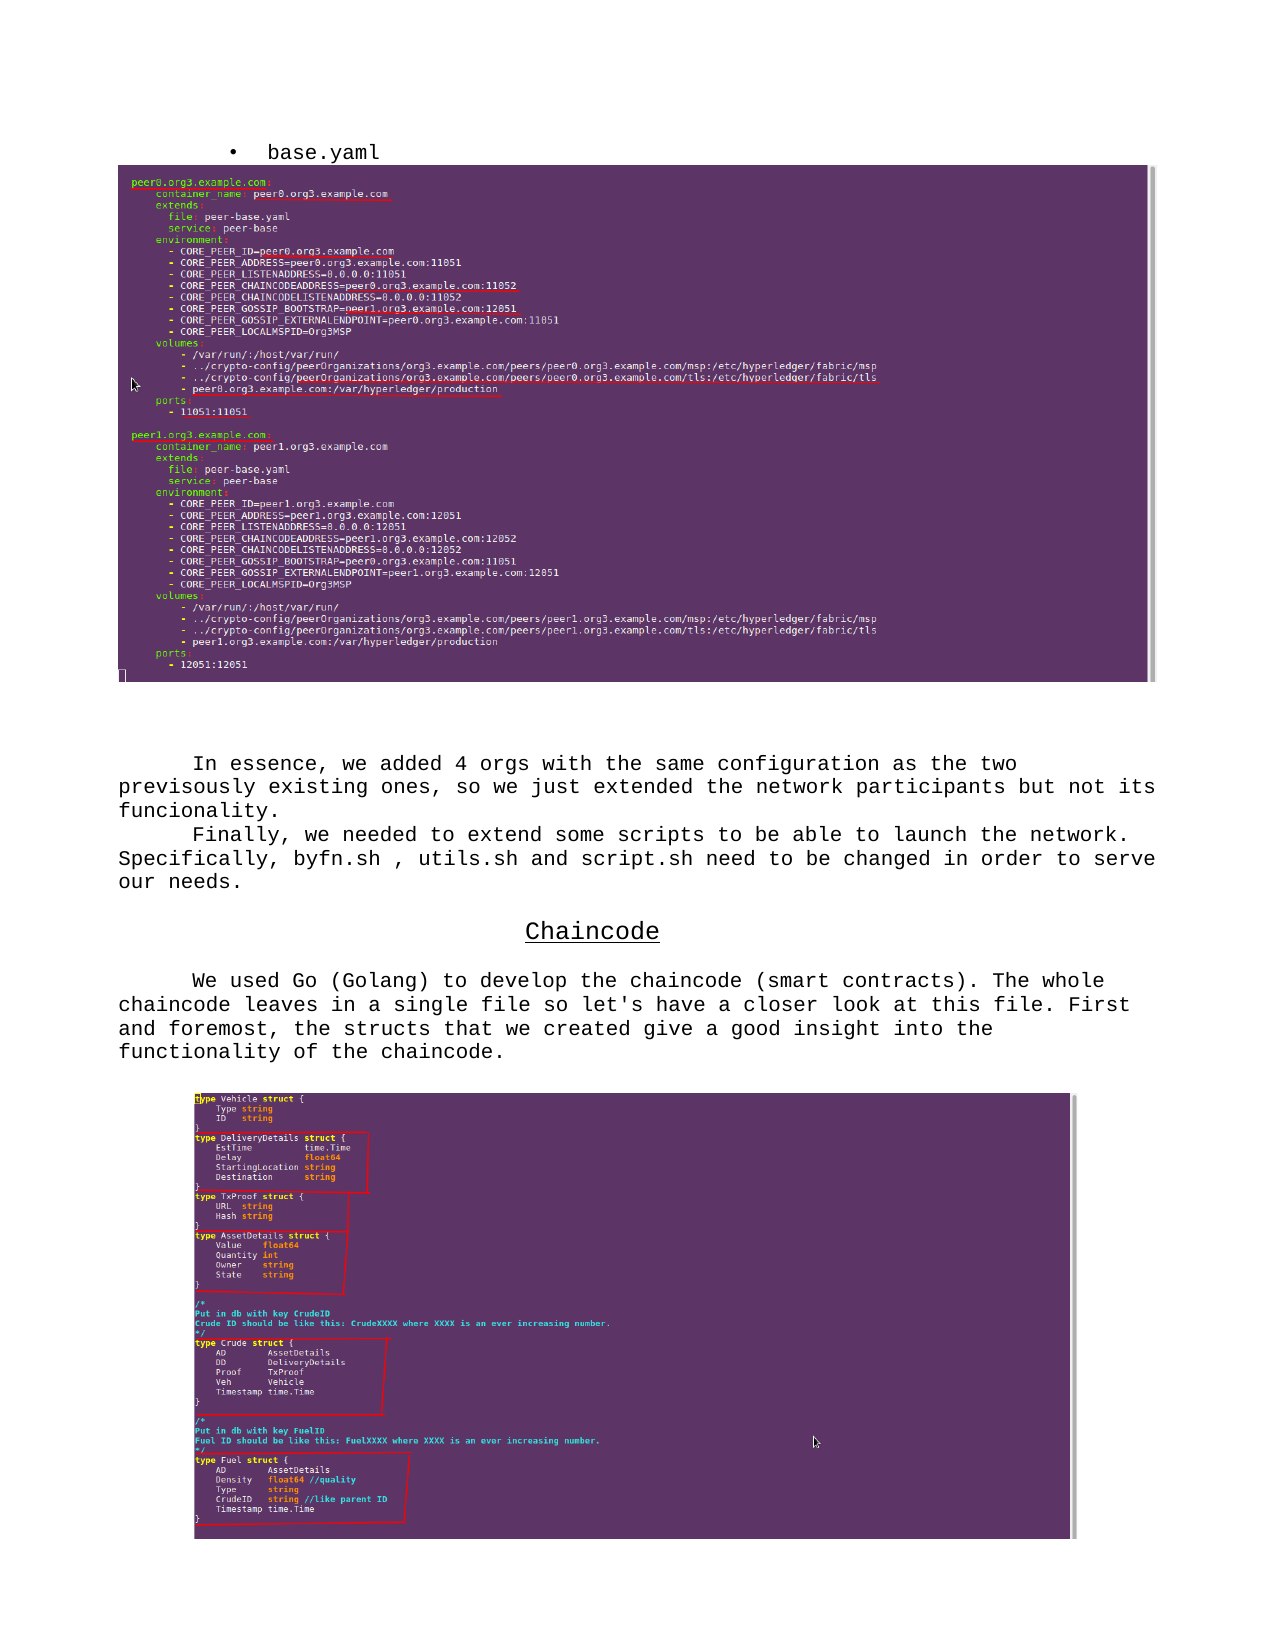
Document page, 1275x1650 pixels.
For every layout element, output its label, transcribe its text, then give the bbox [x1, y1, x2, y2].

text Finally, we needed to extend some scripts to be able to launch the network. Specifically, byfn.sh , utils.sh and script.sh need to be changed in order to serve our needs. [118, 824, 1157, 895]
text In essence, we added 4 orgs with the same configuration as the two previsously existing ones, so we just extended the network participants but not its funcionality. [118, 753, 1157, 824]
text Chaincode [118, 918, 1157, 947]
picture [194, 1093, 1078, 1539]
text We used Go (Golang) to develop the chaincode (smart contracts). The whole chaincode leaves in a single file so let's have a closer look at this file. First and foremost, the structs that we created give a good insight into the functionality of the chaincode. [118, 970, 1157, 1065]
list base.yaml [229, 142, 1157, 165]
picture [118, 165, 1157, 682]
